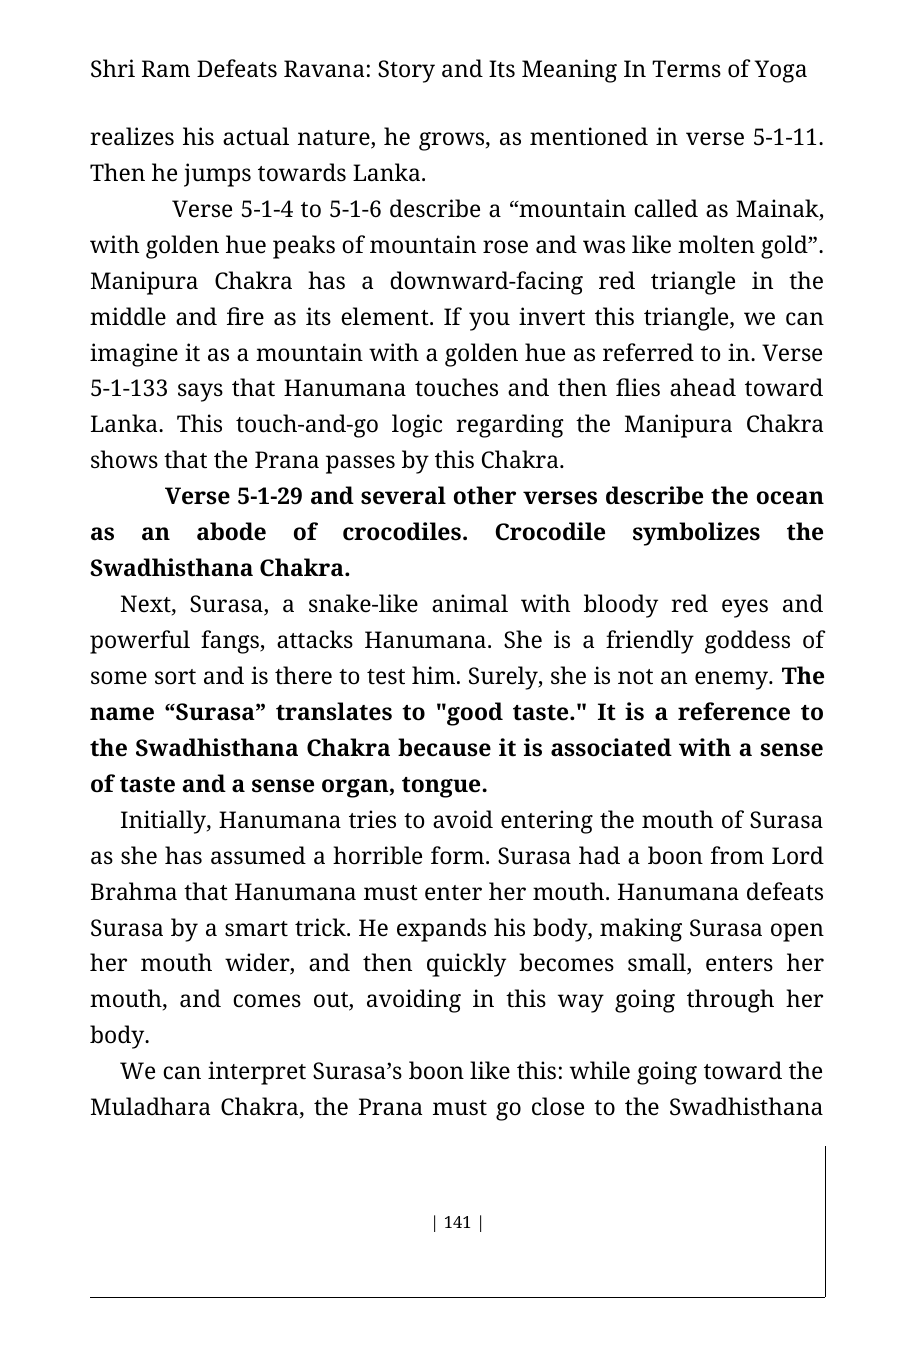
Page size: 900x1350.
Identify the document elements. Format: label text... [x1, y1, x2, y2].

text Next, Surasa, a snake-like animal with bloody red eyes and powerful fangs, attacks Hanumana. She is a friendly goddess of some sort and is there to test him. Surely, she is not an enemy. The name “Surasa” translates to "good taste." It is a reference to the Swadhisthana Chakra because it is associated with a sense of taste and a sense organ, tongue. [90, 588, 825, 799]
text Verse 5-1-4 to 5-1-6 describe a “mountain called as Mainak, with golden hue peaks of mountain rose and was like molten gold”. Manipura Chakra has a downward-facing red triangle in the middle and fire as its element. If you invert this triangle, we can imagine it as a mountain with a golden hue as referred to in. Verse 5-1-133 says that Hanumana touches and then flies ahead toward Lanka. This touch-and-go logic regarding the Manipura Chakra shows that the Prana passes by this Chakra. [90, 193, 825, 476]
text realizes his actual nature, he grows, as mentioned in verse 5-1-11. Then he jumps towards Lanka. [90, 121, 825, 188]
text We can interpret Surasa’s boon like this: while going toward the Muladhara Chakra, the Prana must go close to the Swadhisthana [90, 1055, 825, 1122]
text Verse 5-1-29 and several other verses describe the ocean as an abode of crocodiles. Crocodile symbolizes the Swadhisthana Chakra. [90, 480, 825, 583]
text Initially, Hanumana tries to avoid entering the mouth of Surasa as she has assumed a horrible form. Surasa had a boon from Lord Brahma that Hanumana must enter her mouth. Hanumana defeats Surasa by a smart trick. He expands his body, making Surasa open her mouth wider, and then quickly becomes small, enters her mouth, and comes out, avoiding in this way going through her body. [90, 804, 825, 1051]
